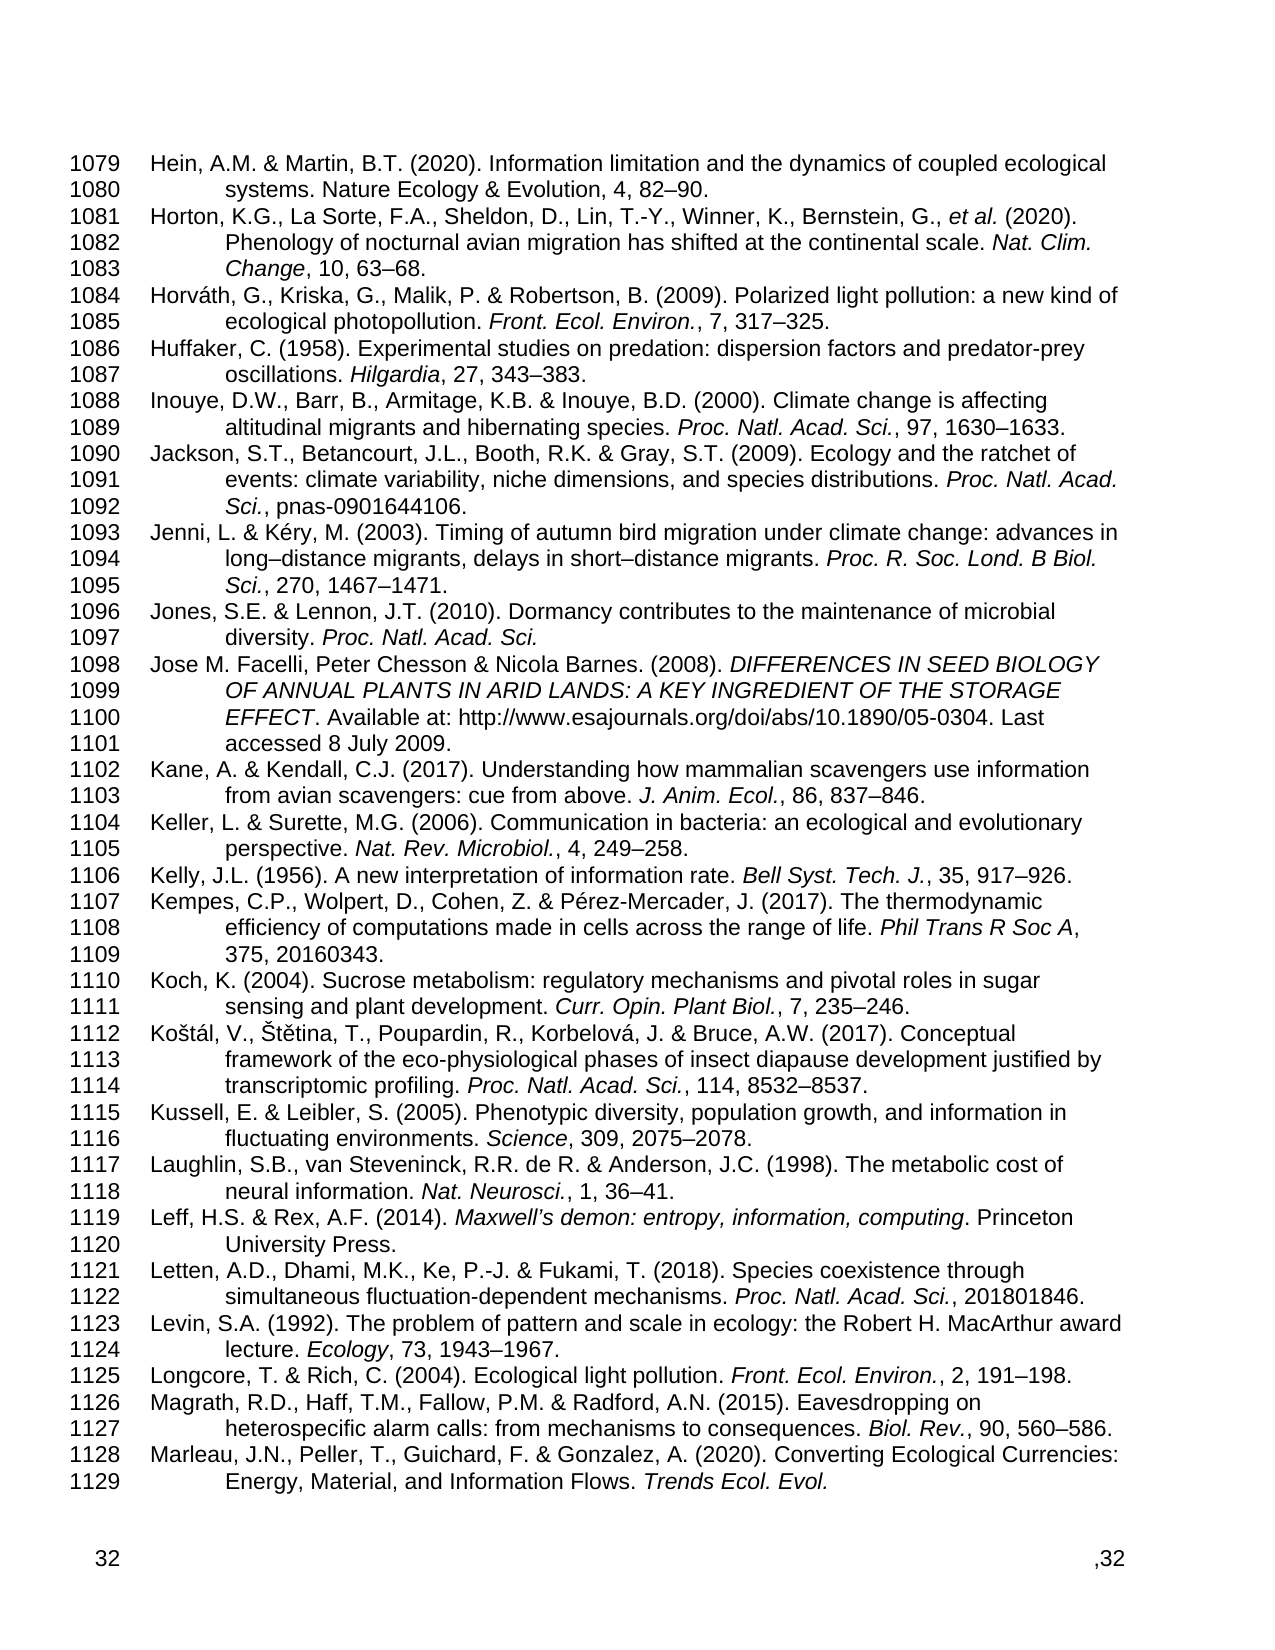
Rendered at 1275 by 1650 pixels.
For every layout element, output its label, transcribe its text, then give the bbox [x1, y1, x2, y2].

text Marleau, J.N., Peller, T., Guichard, F. & Gonzalez, A. (2020). Converting Ecological Currencies: Energy, Material, and Information Flows. Trends Ecol. Evol. [150, 1441, 1125, 1494]
text Horváth, G., Kriska, G., Malik, P. & Robertson, B. (2009). Polarized light pollution: a new kind of ecological photopollution. Front. Ecol. Environ., 7, 317–325. [150, 282, 1125, 334]
text Keller, L. & Surette, M.G. (2006). Communication in bacteria: an ecological and evolutionary perspective. Nat. Rev. Microbiol., 4, 249–258. [150, 809, 1125, 862]
text Huffaker, C. (1958). Experimental studies on predation: dispersion factors and predator-prey oscillations. Hilgardia, 27, 343–383. [150, 334, 1125, 387]
text Levin, S.A. (1992). The problem of pattern and scale in ecology: the Robert H. MacArthur award lecture. Ecology, 73, 1943–1967. [150, 1309, 1125, 1362]
text Kane, A. & Kendall, C.J. (2017). Understanding how mammalian scavengers use information from avian scavengers: cue from above. J. Anim. Ecol., 86, 837–846. [150, 756, 1125, 809]
text Inouye, D.W., Barr, B., Armitage, K.B. & Inouye, B.D. (2000). Climate change is affecting altitudinal migrants and hibernating species. Proc. Natl. Acad. Sci., 97, 1630–1633. [150, 387, 1125, 440]
text Leff, H.S. & Rex, A.F. (2014). Maxwell’s demon: entropy, information, computing. Princeton University Press. [150, 1204, 1125, 1257]
text Jose M. Facelli, Peter Chesson & Nicola Barnes. (2008). DIFFERENCES IN SEED BIOLOGY OF ANNUAL PLANTS IN ARID LANDS: A KEY INGREDIENT OF THE STORAGE EFFECT. Available at: http://www.esajournals.org/doi/abs/10.1890/05-0304. Last accessed 8 July 2009. [150, 651, 1125, 756]
text Letten, A.D., Dhami, M.K., Ke, P.-J. & Fukami, T. (2018). Species coexistence through simultaneous fluctuation-dependent mechanisms. Proc. Natl. Acad. Sci., 201801846. [150, 1257, 1125, 1309]
text Hein, A.M. & Martin, B.T. (2020). Information limitation and the dynamics of coupled ecological systems. Nature Ecology & Evolution, 4, 82–90. [150, 150, 1125, 203]
text Jones, S.E. & Lennon, J.T. (2010). Dormancy contributes to the maintenance of microbial diversity. Proc. Natl. Acad. Sci. [150, 598, 1125, 651]
text Horton, K.G., La Sorte, F.A., Sheldon, D., Lin, T.-Y., Winner, K., Bernstein, G., et al. (2020). Phenology of nocturnal avian migration has shifted at the continental scale. Nat. Clim. Change, 10, 63–68. [150, 203, 1125, 282]
text Laughlin, S.B., van Steveninck, R.R. de R. & Anderson, J.C. (1998). The metabolic cost of neural information. Nat. Neurosci., 1, 36–41. [150, 1151, 1125, 1204]
text Jackson, S.T., Betancourt, J.L., Booth, R.K. & Gray, S.T. (2009). Ecology and the ratchet of events: climate variability, niche dimensions, and species distributions. Proc. Natl. Acad. Sci., pnas-0901644106. [150, 440, 1125, 519]
text Jenni, L. & Kéry, M. (2003). Timing of autumn bird migration under climate change: advances in long–distance migrants, delays in short–distance migrants. Proc. R. Soc. Lond. B Biol. Sci., 270, 1467–1471. [150, 519, 1125, 598]
text Magrath, R.D., Haff, T.M., Fallow, P.M. & Radford, A.N. (2015). Eavesdropping on heterospecific alarm calls: from mechanisms to consequences. Biol. Rev., 90, 560–586. [150, 1389, 1125, 1441]
text Longcore, T. & Rich, C. (2004). Ecological light pollution. Front. Ecol. Environ., 2, 191–198. [150, 1362, 1125, 1389]
text Kussell, E. & Leibler, S. (2005). Phenotypic diversity, population growth, and information in fluctuating environments. Science, 309, 2075–2078. [150, 1099, 1125, 1151]
text Koch, K. (2004). Sucrose metabolism: regulatory mechanisms and pivotal roles in sugar sensing and plant development. Curr. Opin. Plant Biol., 7, 235–246. [150, 967, 1125, 1020]
text Koštál, V., Štětina, T., Poupardin, R., Korbelová, J. & Bruce, A.W. (2017). Conceptual framework of the eco-physiological phases of insect diapause development justified by transcriptomic profiling. Proc. Natl. Acad. Sci., 114, 8532–8537. [150, 1020, 1125, 1099]
text Kelly, J.L. (1956). A new interpretation of information rate. Bell Syst. Tech. J., 35, 917–926. [150, 862, 1125, 888]
text Kempes, C.P., Wolpert, D., Cohen, Z. & Pérez-Mercader, J. (2017). The thermodynamic efficiency of computations made in cells across the range of life. Phil Trans R Soc A, 375, 20160343. [150, 888, 1125, 967]
